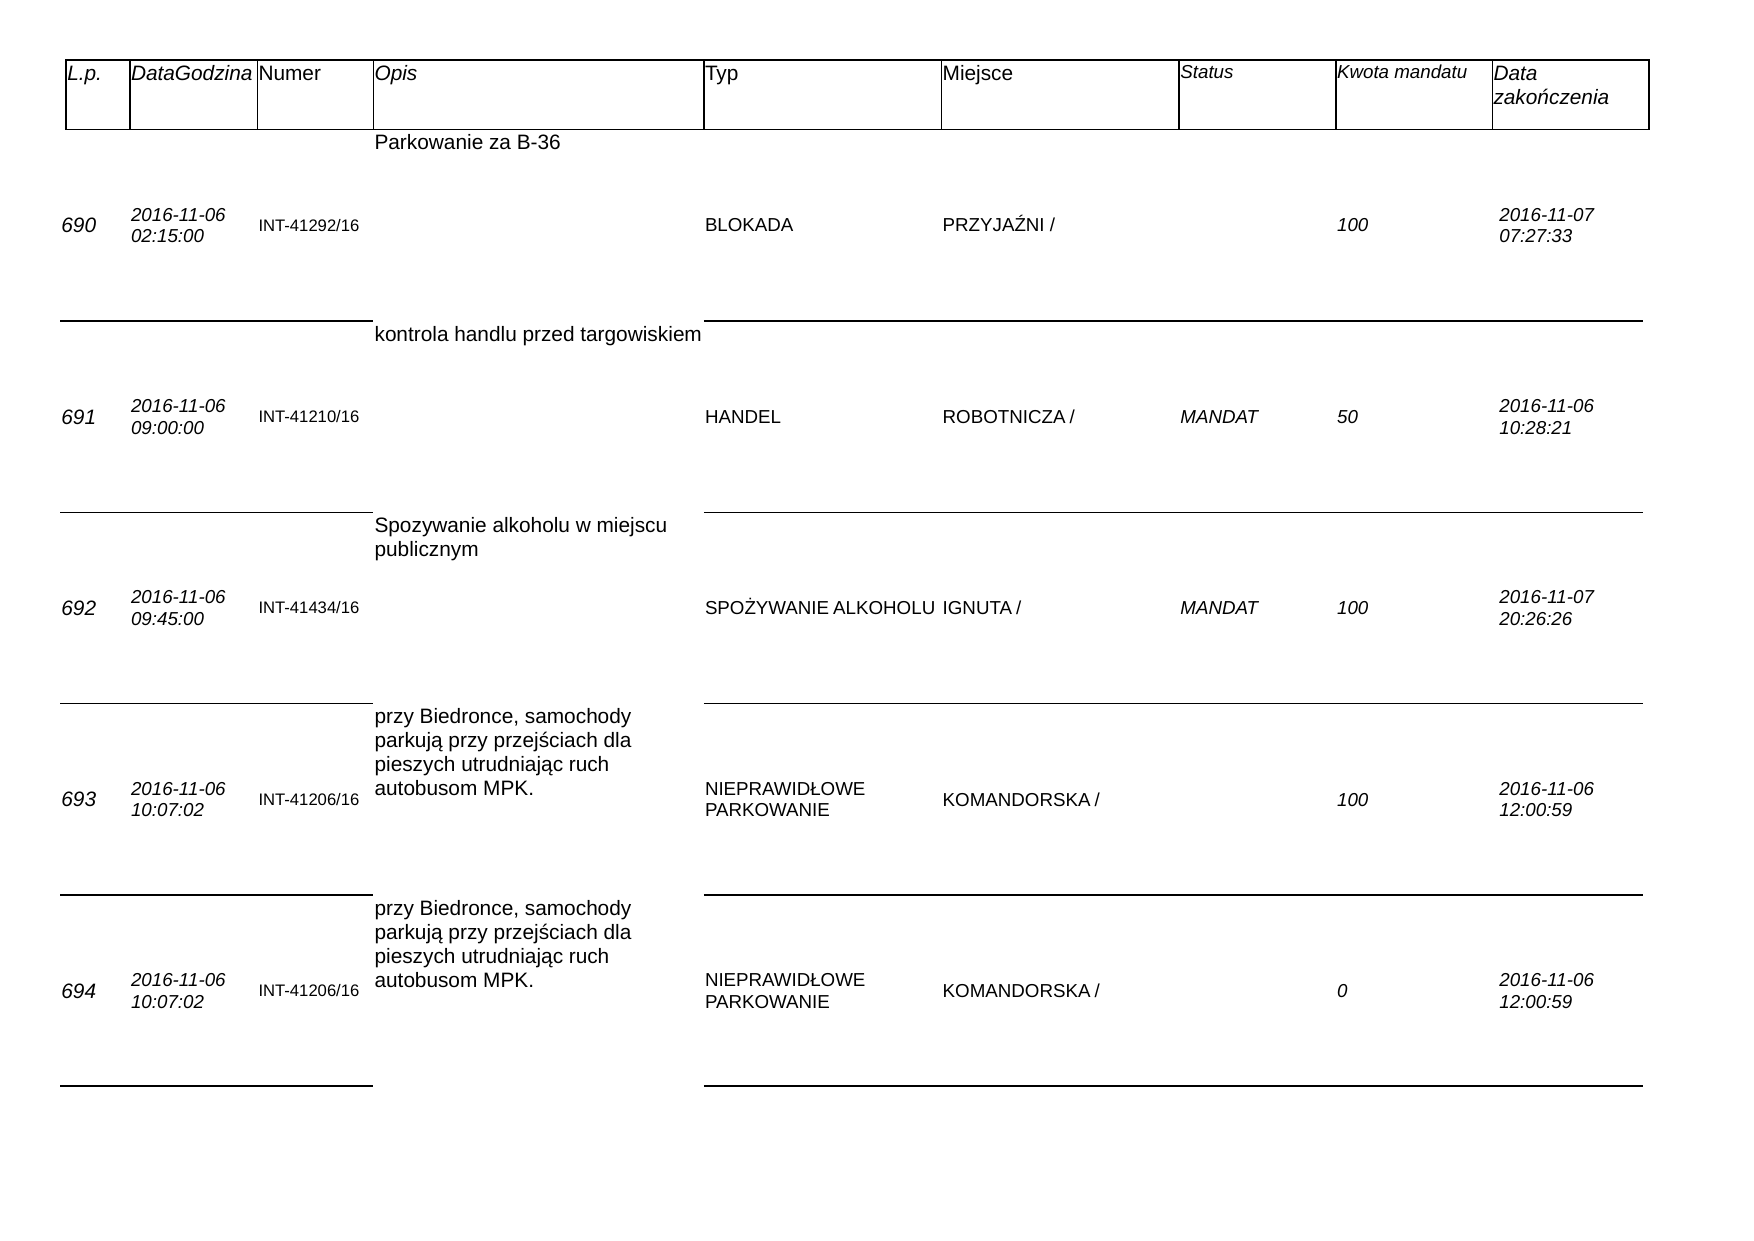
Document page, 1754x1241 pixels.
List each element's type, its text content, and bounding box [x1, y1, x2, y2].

table_header [60, 59, 65, 129]
table_header Typ [705, 61, 941, 129]
table_cell 2016-11-07 20:26:26 [1498, 513, 1643, 703]
table_cell PRZYJAŹNI / [941, 130, 1179, 320]
table_cell Spozywanie alkoholu w miejscu publicznym [373, 511, 704, 703]
table_header Data zakończenia [1493, 61, 1648, 129]
table_cell 100 [1336, 704, 1498, 894]
table_cell 0 [1336, 896, 1498, 1085]
table_cell 2016-11-06 10:07:02 [130, 896, 257, 1085]
table_cell [1643, 894, 1649, 1085]
table_cell Parkowanie za B-36 [373, 130, 704, 320]
table_cell INT-41210/16 [257, 322, 373, 511]
table_cell kontrola handlu przed targowiskiem [373, 320, 704, 511]
table_cell 2016-11-06 10:28:21 [1498, 322, 1643, 511]
table_cell 2016-11-06 09:00:00 [130, 322, 257, 511]
table_cell SPOŻYWANIE ALKOHOLU [704, 513, 941, 703]
table_cell 690 [60, 129, 130, 320]
table_cell [1643, 130, 1649, 320]
table_cell przy Biedronce, samochody parkują przy przejściach dla pieszych utrudniając ruch autobusom MPK. [373, 703, 704, 894]
table_cell IGNUTA / [941, 513, 1179, 703]
table_cell [1643, 320, 1649, 511]
table_cell 2016-11-06 12:00:59 [1498, 704, 1643, 894]
table_cell 2016-11-06 10:07:02 [130, 704, 257, 894]
table_cell HANDEL [704, 322, 941, 511]
table_cell [1643, 511, 1649, 703]
table_header Status [1180, 61, 1335, 129]
table_cell KOMANDORSKA / [941, 896, 1179, 1085]
table_cell 100 [1336, 130, 1498, 320]
table_header L.p. [67, 61, 129, 129]
table_header Numer [258, 61, 373, 129]
table_cell 694 [60, 896, 130, 1085]
table_cell [1179, 704, 1336, 894]
table_cell MANDAT [1179, 513, 1336, 703]
table_cell BLOKADA [704, 130, 941, 320]
table_header Miejsce [942, 61, 1178, 129]
table_cell [1643, 703, 1649, 894]
table_cell [1179, 896, 1336, 1085]
table_cell [1179, 130, 1336, 320]
table_cell 2016-11-06 12:00:59 [1498, 896, 1643, 1085]
table_header DataGodzina [131, 61, 257, 129]
table_cell 2016-11-06 09:45:00 [130, 513, 257, 703]
table_cell INT-41206/16 [257, 896, 373, 1085]
table_cell 2016-11-07 07:27:33 [1498, 130, 1643, 320]
table_cell NIEPRAWIDŁOWE PARKOWANIE [704, 704, 941, 894]
table_cell 50 [1336, 322, 1498, 511]
table_cell KOMANDORSKA / [941, 704, 1179, 894]
table_header Opis [374, 61, 703, 129]
table_cell ROBOTNICZA / [941, 322, 1179, 511]
table_cell 693 [60, 704, 130, 894]
table_cell INT-41292/16 [257, 130, 373, 320]
table_cell przy Biedronce, samochody parkują przy przejściach dla pieszych utrudniając ruch autobusom MPK. [373, 894, 704, 1085]
table_cell NIEPRAWIDŁOWE PARKOWANIE [704, 896, 941, 1085]
table_cell 692 [60, 513, 130, 703]
table_cell 2016-11-06 02:15:00 [130, 130, 257, 320]
table_cell MANDAT [1179, 322, 1336, 511]
table_cell 100 [1336, 513, 1498, 703]
table_cell INT-41206/16 [257, 704, 373, 894]
table_header Kwota mandatu [1337, 61, 1492, 129]
table_cell 691 [60, 322, 130, 511]
table_cell INT-41434/16 [257, 513, 373, 703]
